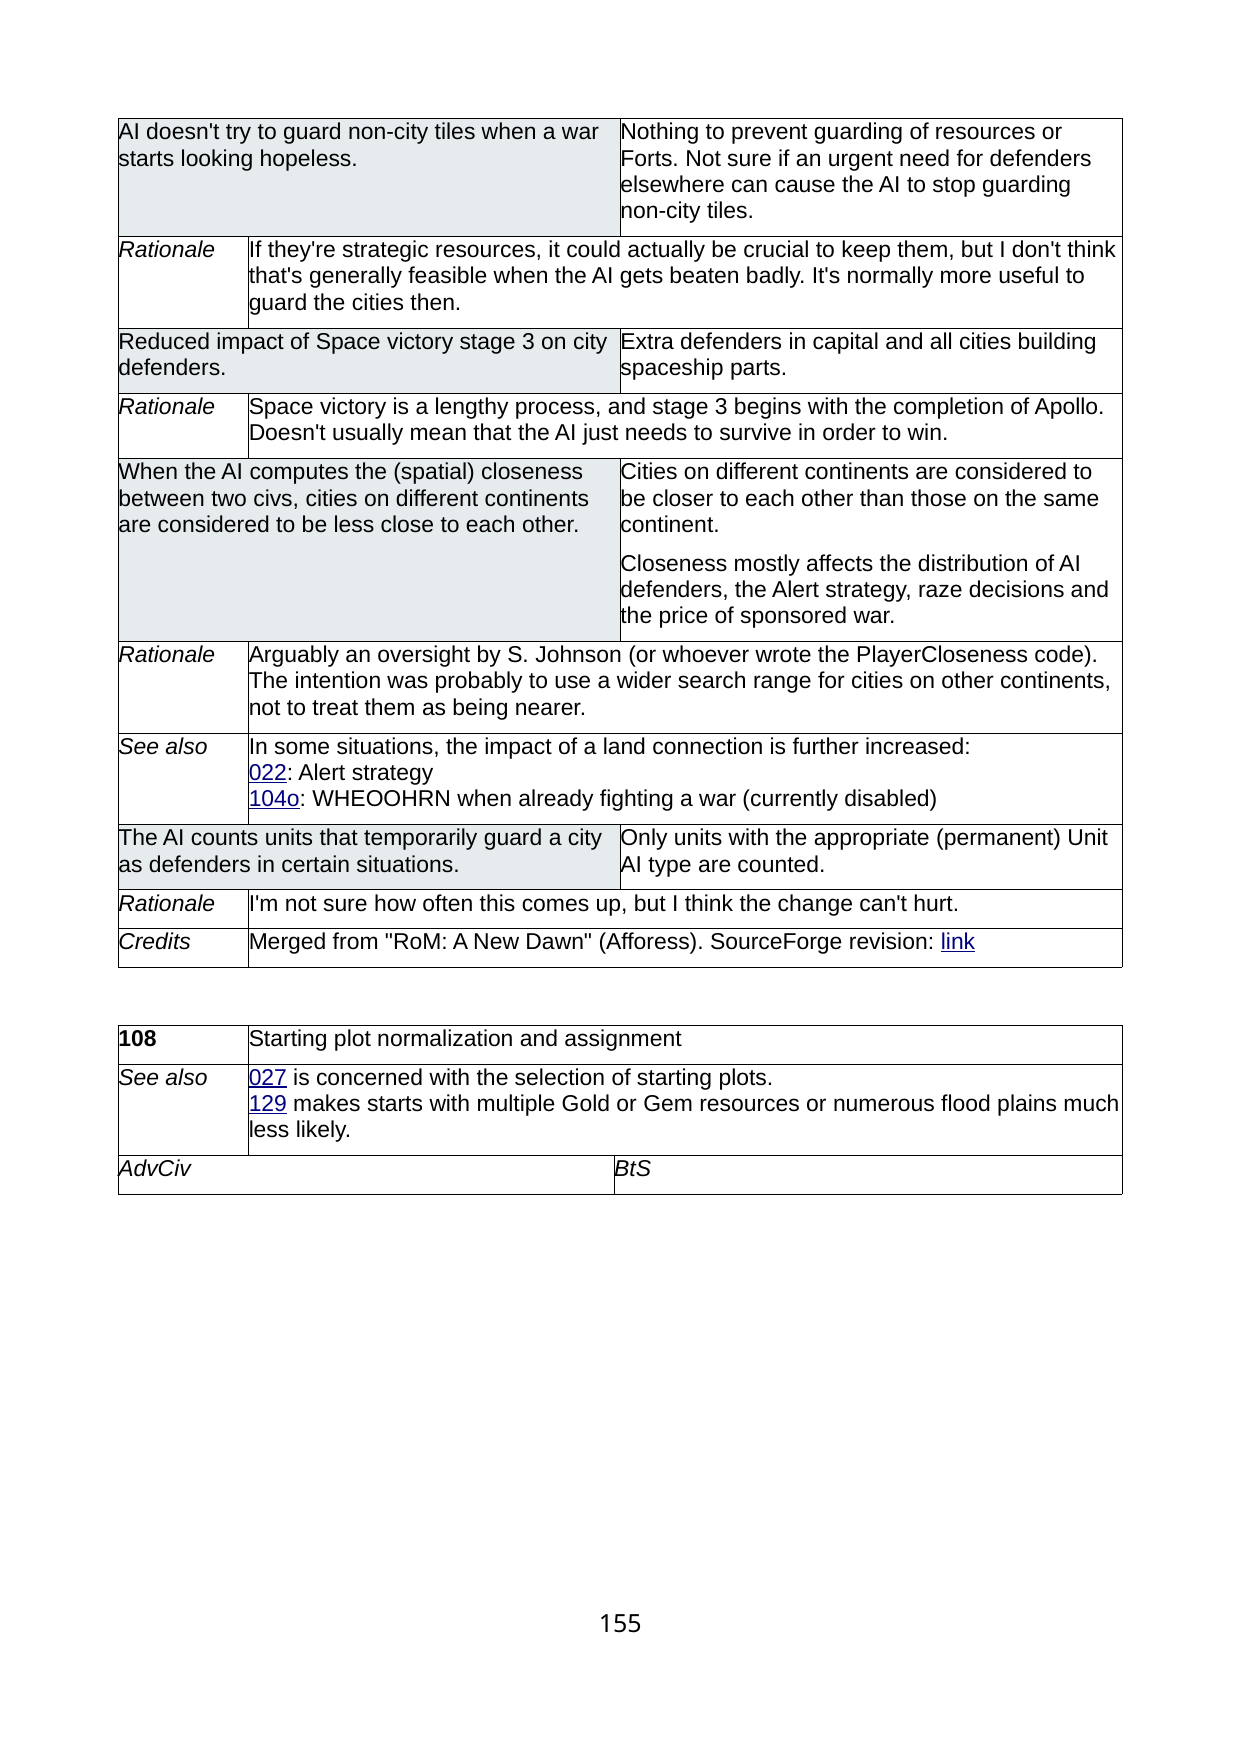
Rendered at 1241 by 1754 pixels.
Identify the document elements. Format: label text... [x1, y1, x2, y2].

table_header 108 [119, 1026, 248, 1063]
table_cell Rationale [119, 890, 248, 928]
table_cell Reduced impact of Space victory stage 3 on city defenders. [119, 329, 620, 393]
table_cell If they're strategic resources, it could actually be crucial to keep them, but I don't think that's generally feasible when the AI gets beaten badly. It's normally more useful to guard the cities then. [249, 237, 1122, 328]
table_cell See also [119, 1065, 248, 1155]
table_cell Only units with the appropriate (permanent) Unit AI type are counted. [621, 825, 1122, 889]
table_cell Merged from "RoM: A New Dawn" (Afforess). SourceForge revision: link [249, 929, 1122, 967]
table_cell Cities on different continents are considered to be closer to each other than those on the same continent. Closeness mostly affects the distribution of AI defenders, the Alert strategy, raze decisions and the price of sponsored war. [621, 459, 1122, 641]
table_cell See also [119, 734, 248, 824]
table_cell The AI counts units that temporarily guard a city as defenders in certain situations. [119, 825, 620, 889]
table_cell Credits [119, 929, 248, 967]
table_cell Rationale [119, 642, 248, 733]
table_cell Nothing to prevent guarding of resources or Forts. Not sure if an urgent need for defenders elsewhere can cause the AI to stop guarding non-city tiles. [621, 119, 1122, 236]
table_cell When the AI computes the (spatial) closeness between two civs, cities on different continents are considered to be less close to each other. [119, 459, 620, 641]
table_cell AI doesn't try to guard non-city tiles when a war starts looking hopeless. [119, 119, 620, 236]
table_cell Rationale [119, 237, 248, 328]
table_cell In some situations, the impact of a land connection is further increased: 022: Alert strategy 104o: WHEOOHRN when already fighting a war (currently disabled) [249, 734, 1122, 824]
table_cell I'm not sure how often this comes up, but I think the change can't hurt. [249, 890, 1122, 928]
table_cell BtS [615, 1156, 1122, 1194]
table_cell 027 is concerned with the selection of starting plots. 129 makes starts with multiple Gold or Gem resources or numerous flood plains much less likely. [249, 1065, 1122, 1155]
table_cell AdvCiv [119, 1156, 614, 1194]
table_cell Extra defenders in capital and all cities building spaceship parts. [621, 329, 1122, 393]
table_cell Space victory is a lengthy process, and stage 3 begins with the completion of Apollo. Doesn't usually mean that the AI just needs to survive in order to win. [249, 394, 1122, 458]
table_header Starting plot normalization and assignment [249, 1026, 1122, 1063]
table_cell Arguably an oversight by S. Johnson (or whoever wrote the PlayerCloseness code). The intention was probably to use a wider search range for cities on other continents, not to treat them as being nearer. [249, 642, 1122, 733]
table_cell Rationale [119, 394, 248, 458]
